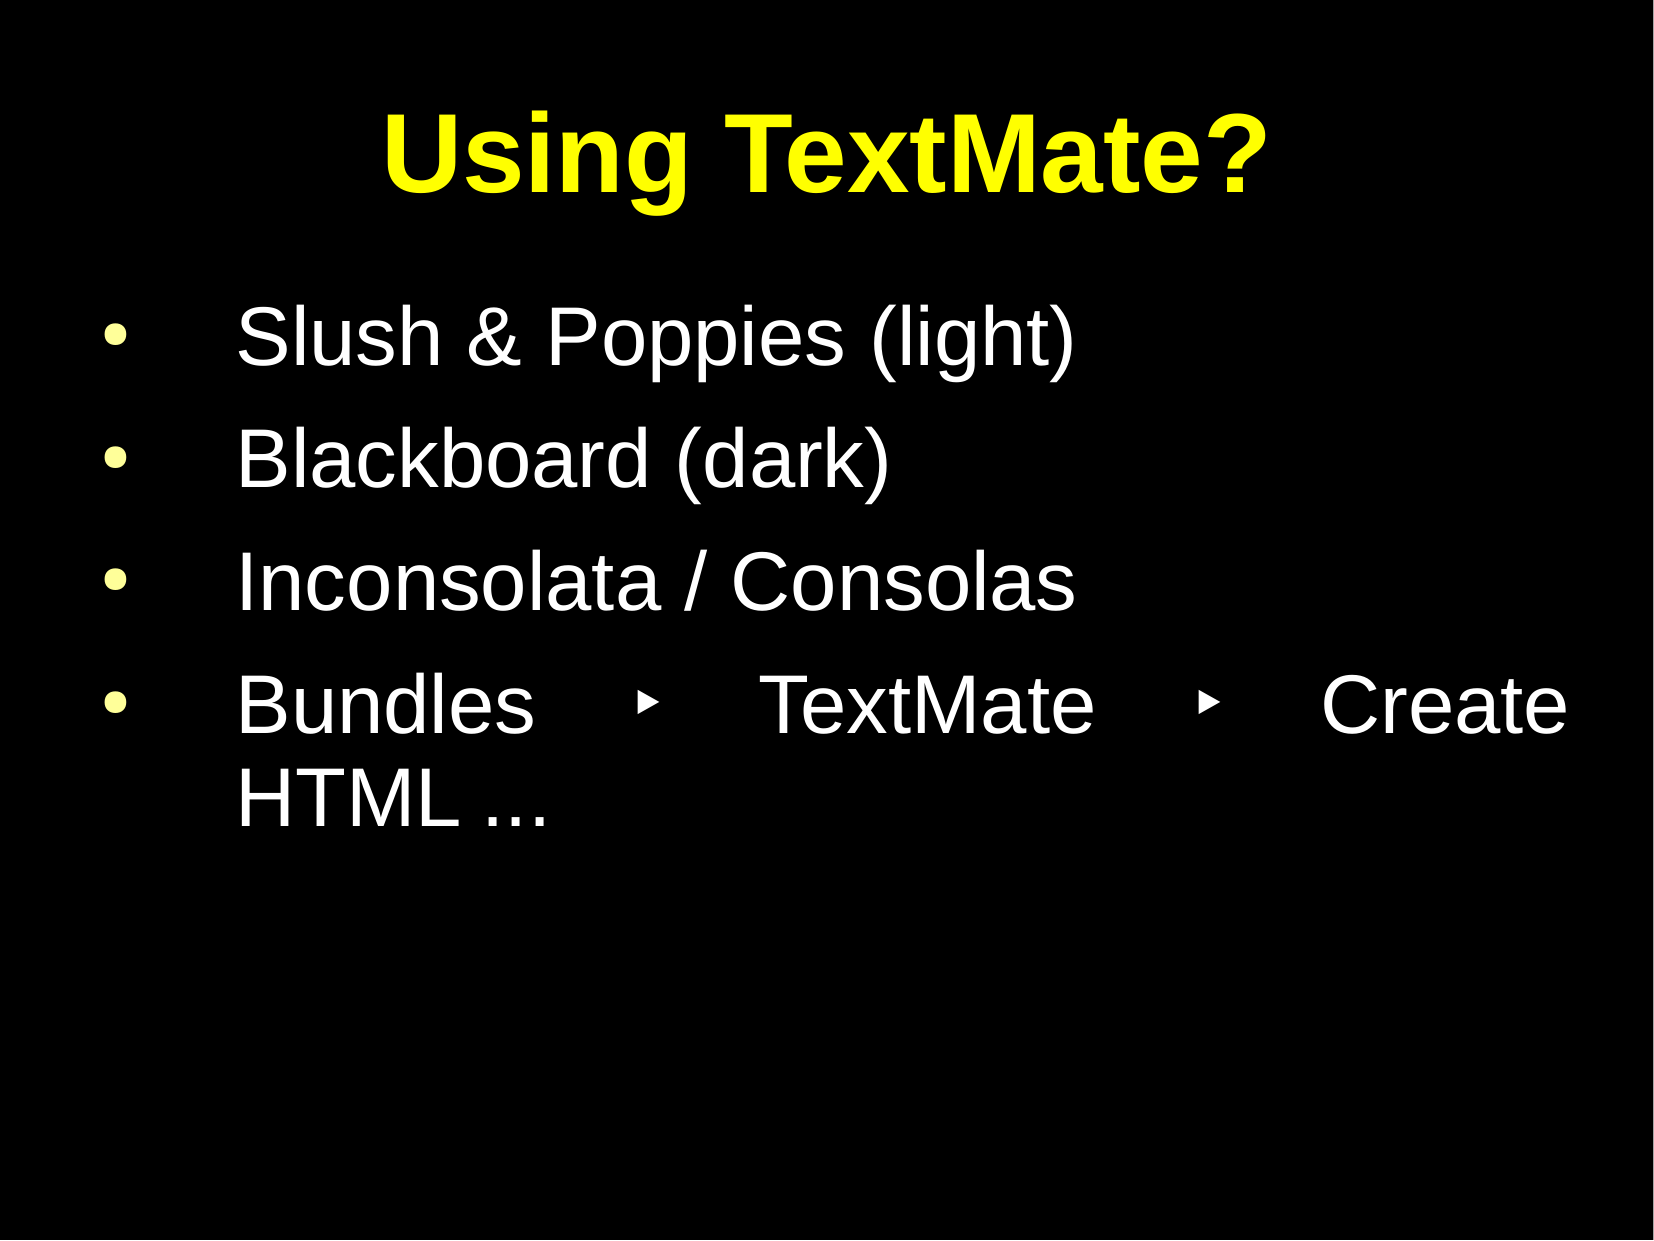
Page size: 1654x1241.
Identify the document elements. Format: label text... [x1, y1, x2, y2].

list Slush & Poppies (light) Blackboard (dark) Inconsolata / Consolas Bundles ‣ TextMate ‣ Create HTML ... [82, 290, 1571, 1109]
title Using TextMate? [82, 49, 1571, 257]
